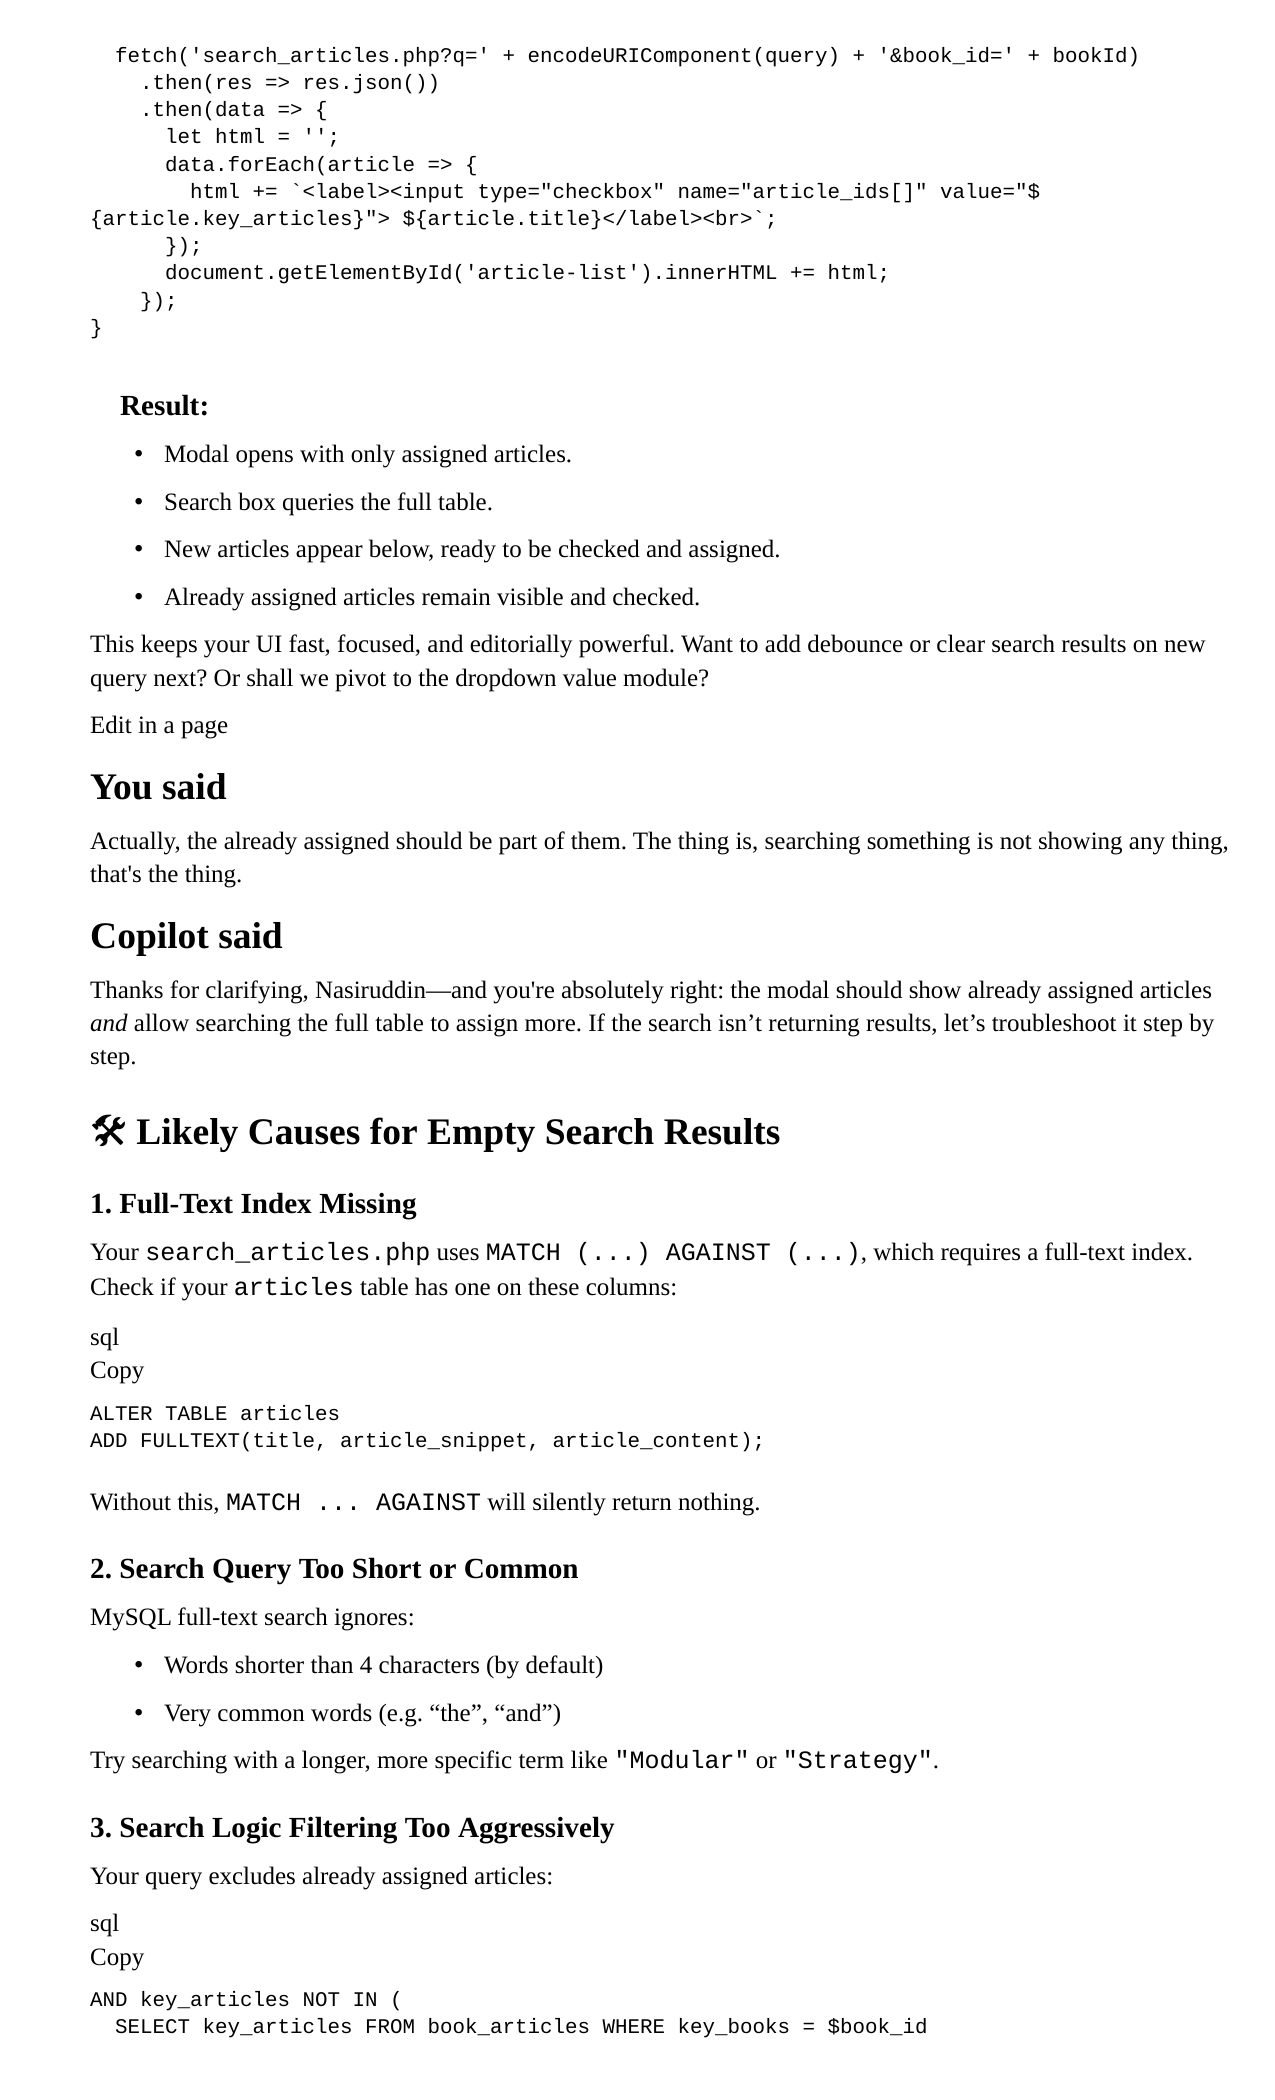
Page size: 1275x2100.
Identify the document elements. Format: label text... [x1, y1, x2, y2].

text Copy [90, 1355, 1230, 1384]
subtitle 🛠️ Likely Causes for Empty Search Results [90, 1109, 1230, 1153]
list Modal opens with only assigned articles. [134, 439, 1230, 468]
text Without this, MATCH ... AGAINST will silently return nothing. [90, 1487, 1230, 1518]
text SELECT key_articles FROM book_articles WHERE key_books = $book_id [90, 2016, 1230, 2040]
list Search box queries the full table. [134, 487, 1230, 516]
subtitle 2. Search Query Too Short or Common [90, 1551, 1230, 1585]
subtitle 3. Search Logic Filtering Too Aggressively [90, 1810, 1230, 1843]
text }); [90, 290, 1230, 313]
text AND key_articles NOT IN ( [90, 1989, 1230, 2013]
text let html = ''; [90, 127, 1230, 150]
subtitle ✅ Result: [90, 388, 1230, 422]
text document.getElementById('article-list').innerHTML += html; [90, 262, 1230, 286]
list Very common words (e.g. “the”, “and”) [134, 1698, 1230, 1726]
text fetch('search_articles.php?q=' + encodeURIComponent(query) + '&book_id=' + bookId) [90, 45, 1230, 69]
subtitle 1. Full-Text Index Missing [90, 1186, 1230, 1220]
text ALTER TABLE articles [90, 1403, 1230, 1427]
text Your search_articles.php uses MATCH (...) AGAINST (...), which requires a full-text index. Check if your articles table has one on these columns: [90, 1237, 1230, 1303]
list Words shorter than 4 characters (by default) [134, 1650, 1230, 1679]
text .then(data => { [90, 99, 1230, 123]
text ADD FULLTEXT(title, article_snippet, article_content); [90, 1430, 1230, 1454]
subtitle Copilot said [90, 913, 1230, 956]
subtitle You said [90, 764, 1230, 807]
text Try searching with a longer, more specific term like "Modular" or "Strategy". [90, 1745, 1230, 1776]
text sql [90, 1908, 1230, 1937]
text Copy [90, 1942, 1230, 1970]
text .then(res => res.json()) [90, 72, 1230, 96]
text sql [90, 1322, 1230, 1351]
text This keeps your UI fast, focused, and editorially powerful. Want to add debounce or clear search results on new query next? Or shall we pivot to the dropdown value module? [90, 629, 1230, 691]
text Actually, the already assigned should be part of them. The thing is, searching something is not showing any thing, that's the thing. [90, 826, 1230, 888]
text }); [90, 235, 1230, 259]
list New articles appear below, ready to be checked and assigned. [134, 534, 1230, 563]
list Already assigned articles remain visible and checked. [134, 582, 1230, 611]
text html += `<label><input type="checkbox" name="article_ids[]" value="${article.key_articles}"> ${article.title}</label><br>`; [90, 181, 1230, 232]
text Your query excludes already assigned articles: [90, 1861, 1230, 1890]
text } [90, 317, 1230, 341]
text Edit in a page [90, 710, 1230, 739]
text data.forEach(article => { [90, 154, 1230, 177]
text MySQL full-text search ignores: [90, 1602, 1230, 1631]
text Thanks for clarifying, Nasiruddin—and you're absolutely right: the modal should show already assigned articles and allow searching the full table to assign more. If the search isn’t returning results, let’s troubleshoot it step by step. [90, 975, 1230, 1070]
